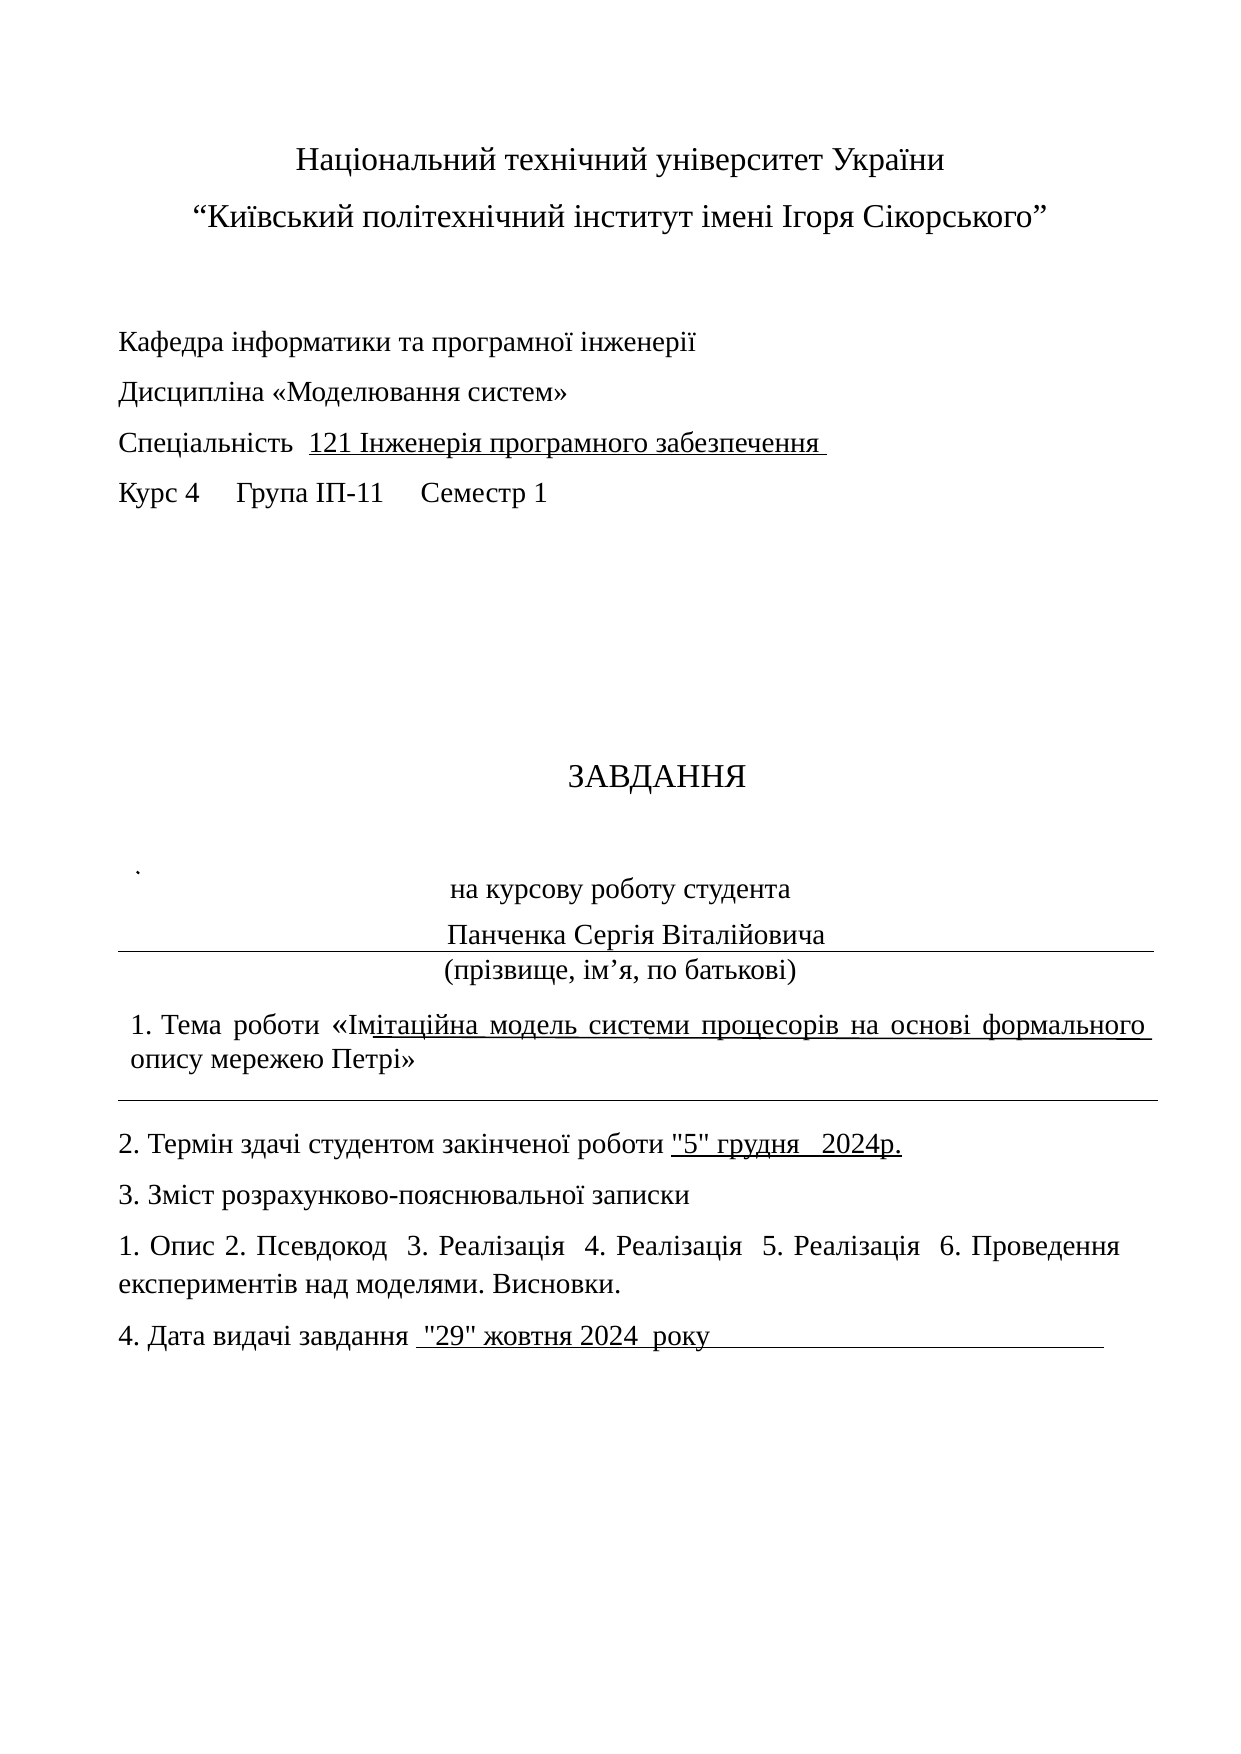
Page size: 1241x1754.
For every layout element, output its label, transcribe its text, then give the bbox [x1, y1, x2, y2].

table_header 1. Тема роботи «Імітаційна модель системи процесорів на основі формального опису мережею Петрі» [118, 1003, 1158, 1100]
text 4. Дата видачі завдання "29" жовтня 2024 року а [118, 1318, 1122, 1351]
text 3. Зміст розрахунково-пояснювальної записки [118, 1177, 1122, 1211]
text Дисципліна «Моделювання систем» [118, 374, 1122, 408]
text “Київський політехнічний інститут імені Ігоря Сікорського” [118, 196, 1122, 234]
text (прізвище, ім’я, по батькові) [118, 952, 1122, 986]
text 2. Термін здачі студентом закінченої роботи "5" грудня_ 2024р. [118, 1126, 1122, 1159]
text Національний технічний університет України [118, 139, 1122, 177]
text на курсову роботу студента [118, 871, 1122, 905]
text 1. Опис 2. Псевдокод 3. Реалізація 4. Реалізація 5. Реалізація 6. Проведення експериментів над моделями. Висновки. [118, 1228, 1122, 1300]
text Курс 4 Група ІП-11 Семестр 1 [118, 475, 1122, 509]
text Кафедра інформатики та програмної інженерії [118, 324, 1122, 358]
table_header Панченка Сергія Віталійовича [118, 918, 1154, 951]
text ЗАВДАННЯ [118, 756, 1122, 795]
text Спеціальність 121 Інженерія програмного забезпечення [118, 425, 1122, 458]
